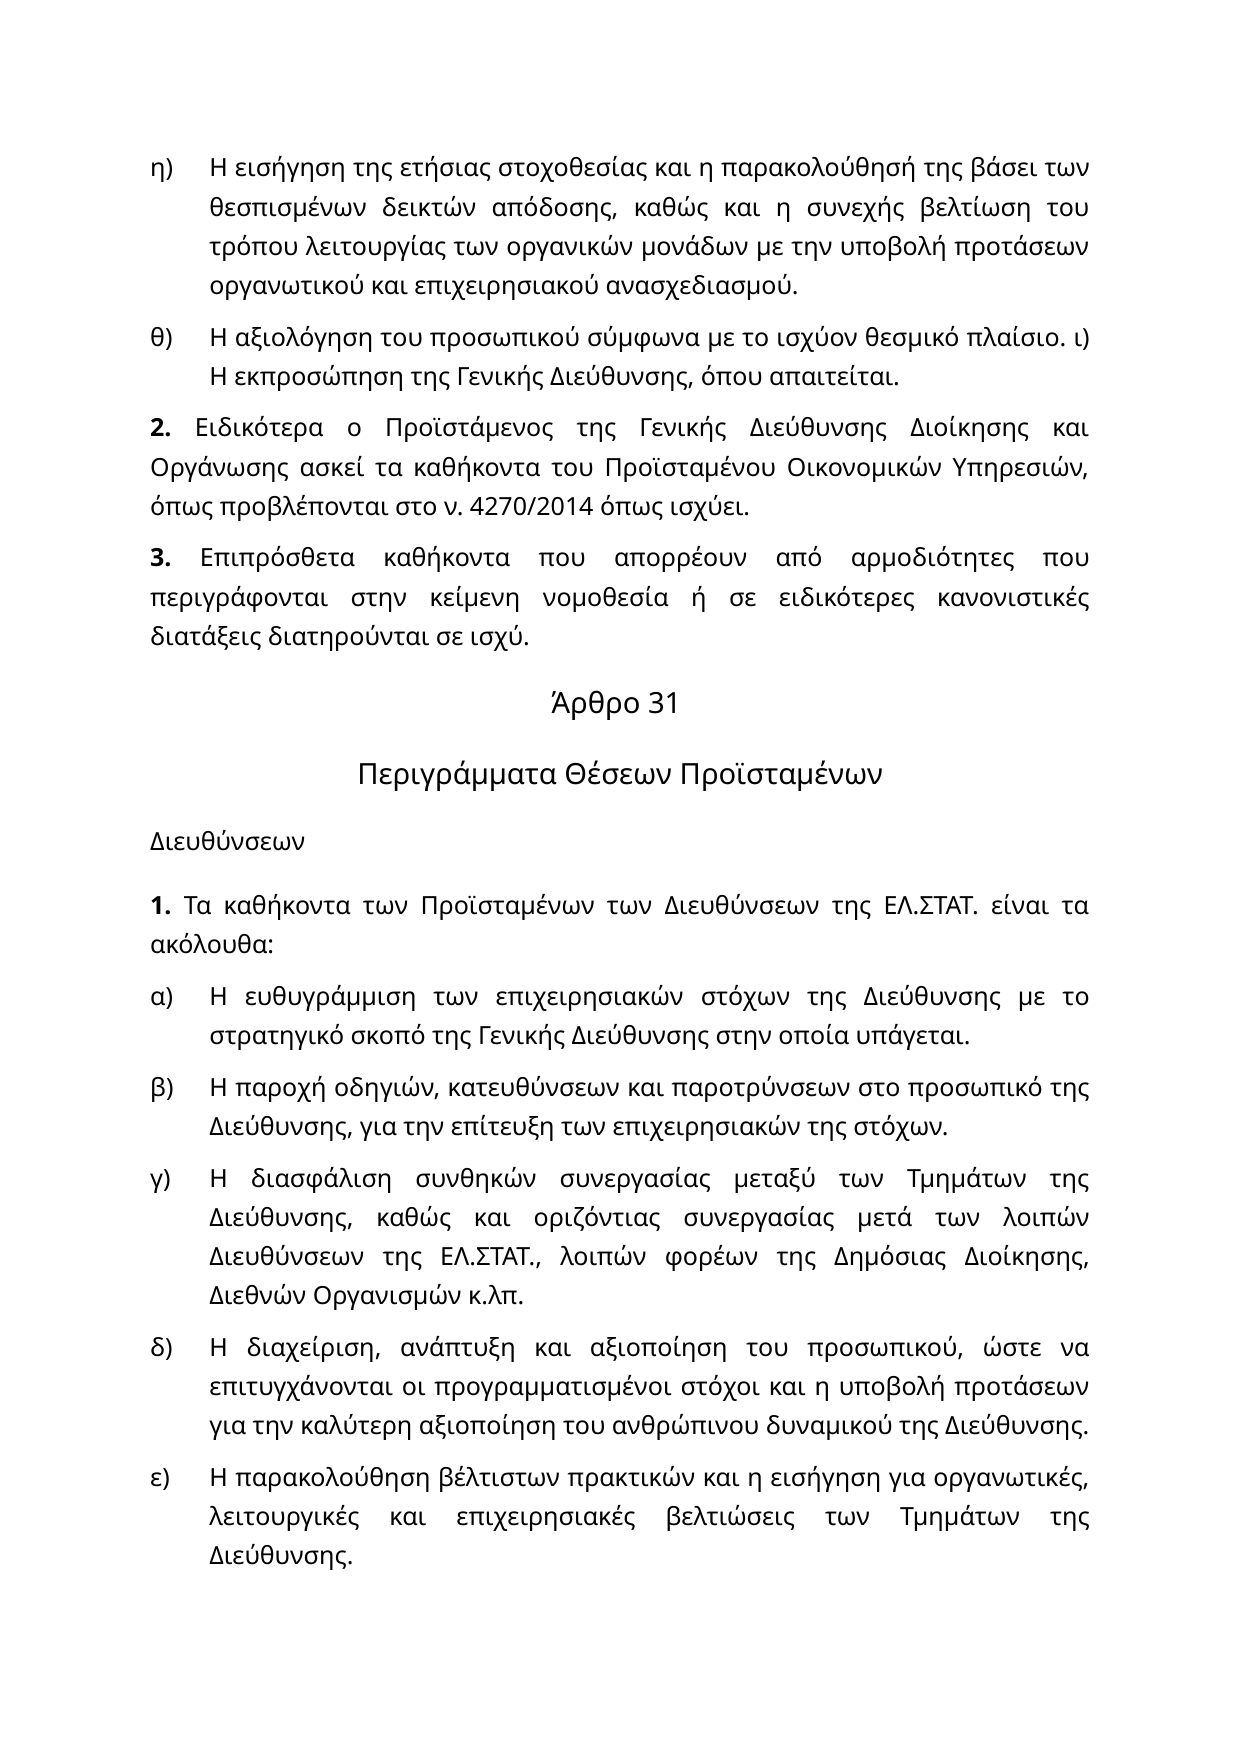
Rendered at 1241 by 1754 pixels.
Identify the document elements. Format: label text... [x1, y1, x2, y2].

list δ) Η διαχείριση, ανάπτυξη και αξιοποίηση του προσωπικού, ώστε να επιτυγχάνονται οι προγραμματισμένοι στόχοι και η υποβολή προτάσεων για την καλύτερη αξιοποίηση του ανθρώπινου δυναμικού της Διεύθυνσης. [150, 1329, 1090, 1442]
text Διευθύνσεων [150, 824, 1090, 858]
text 2. Ειδικότερα ο Προϊστάμενος της Γενικής Διεύθυνσης Διοίκησης και Οργάνωσης ασκεί τα καθήκοντα του Προϊσταμένου Οικονομικών Υπηρεσιών, όπως προβλέπονται στο ν. 4270/2014 όπως ισχύει. [150, 410, 1090, 522]
list θ) Η αξιολόγηση του προσωπικού σύμφωνα με το ισχύον θεσμικό πλαίσιο. ι) Η εκπροσώπηση της Γενικής Διεύθυνσης, όπου απαιτείται. [150, 319, 1090, 392]
text 3. Επιπρόσθετα καθήκοντα που απορρέουν από αρμοδιότητες που περιγράφονται στην κείμενη νομοθεσία ή σε ειδικότερες κανονιστικές διατάξεις διατηρούνται σε ισχύ. [150, 540, 1090, 652]
list γ) Η διασφάλιση συνθηκών συνεργασίας μεταξύ των Τμημάτων της Διεύθυνσης, καθώς και οριζόντιας συνεργασίας μετά των λοιπών Διευθύνσεων της ΕΛ.ΣΤΑΤ., λοιπών φορέων της Δημόσιας Διοίκησης, Διεθνών Οργανισμών κ.λπ. [150, 1160, 1090, 1312]
list η) Η εισήγηση της ετήσιας στοχοθεσίας και η παρακολούθησή της βάσει των θεσπισμένων δεικτών απόδοσης, καθώς και η συνεχής βελτίωση του τρόπου λειτουργίας των οργανικών μονάδων με την υποβολή προτάσεων οργανωτικού και επιχειρησιακού ανασχεδιασμού. [150, 150, 1090, 302]
subtitle Περιγράμματα Θέσεων Προϊσταμένων [150, 753, 1090, 793]
list α) Η ευθυγράμμιση των επιχειρησιακών στόχων της Διεύθυνσης με το στρατηγικό σκοπό της Γενικής Διεύθυνσης στην οποία υπάγεται. [150, 979, 1090, 1052]
list ε) Η παρακολούθηση βέλτιστων πρακτικών και η εισήγηση για οργανωτικές, λειτουργικές και επιχειρησιακές βελτιώσεις των Τμημάτων της Διεύθυνσης. [150, 1459, 1090, 1572]
text 1. Τα καθήκοντα των Προϊσταμένων των Διευθύνσεων της ΕΛ.ΣΤΑΤ. είναι τα ακόλουθα: [150, 888, 1090, 961]
subtitle Άρθρο 31 [150, 682, 1090, 722]
list β) Η παροχή οδηγιών, κατευθύνσεων και παροτρύνσεων στο προσωπικό της Διεύθυνσης, για την επίτευξη των επιχειρησιακών της στόχων. [150, 1069, 1090, 1143]
